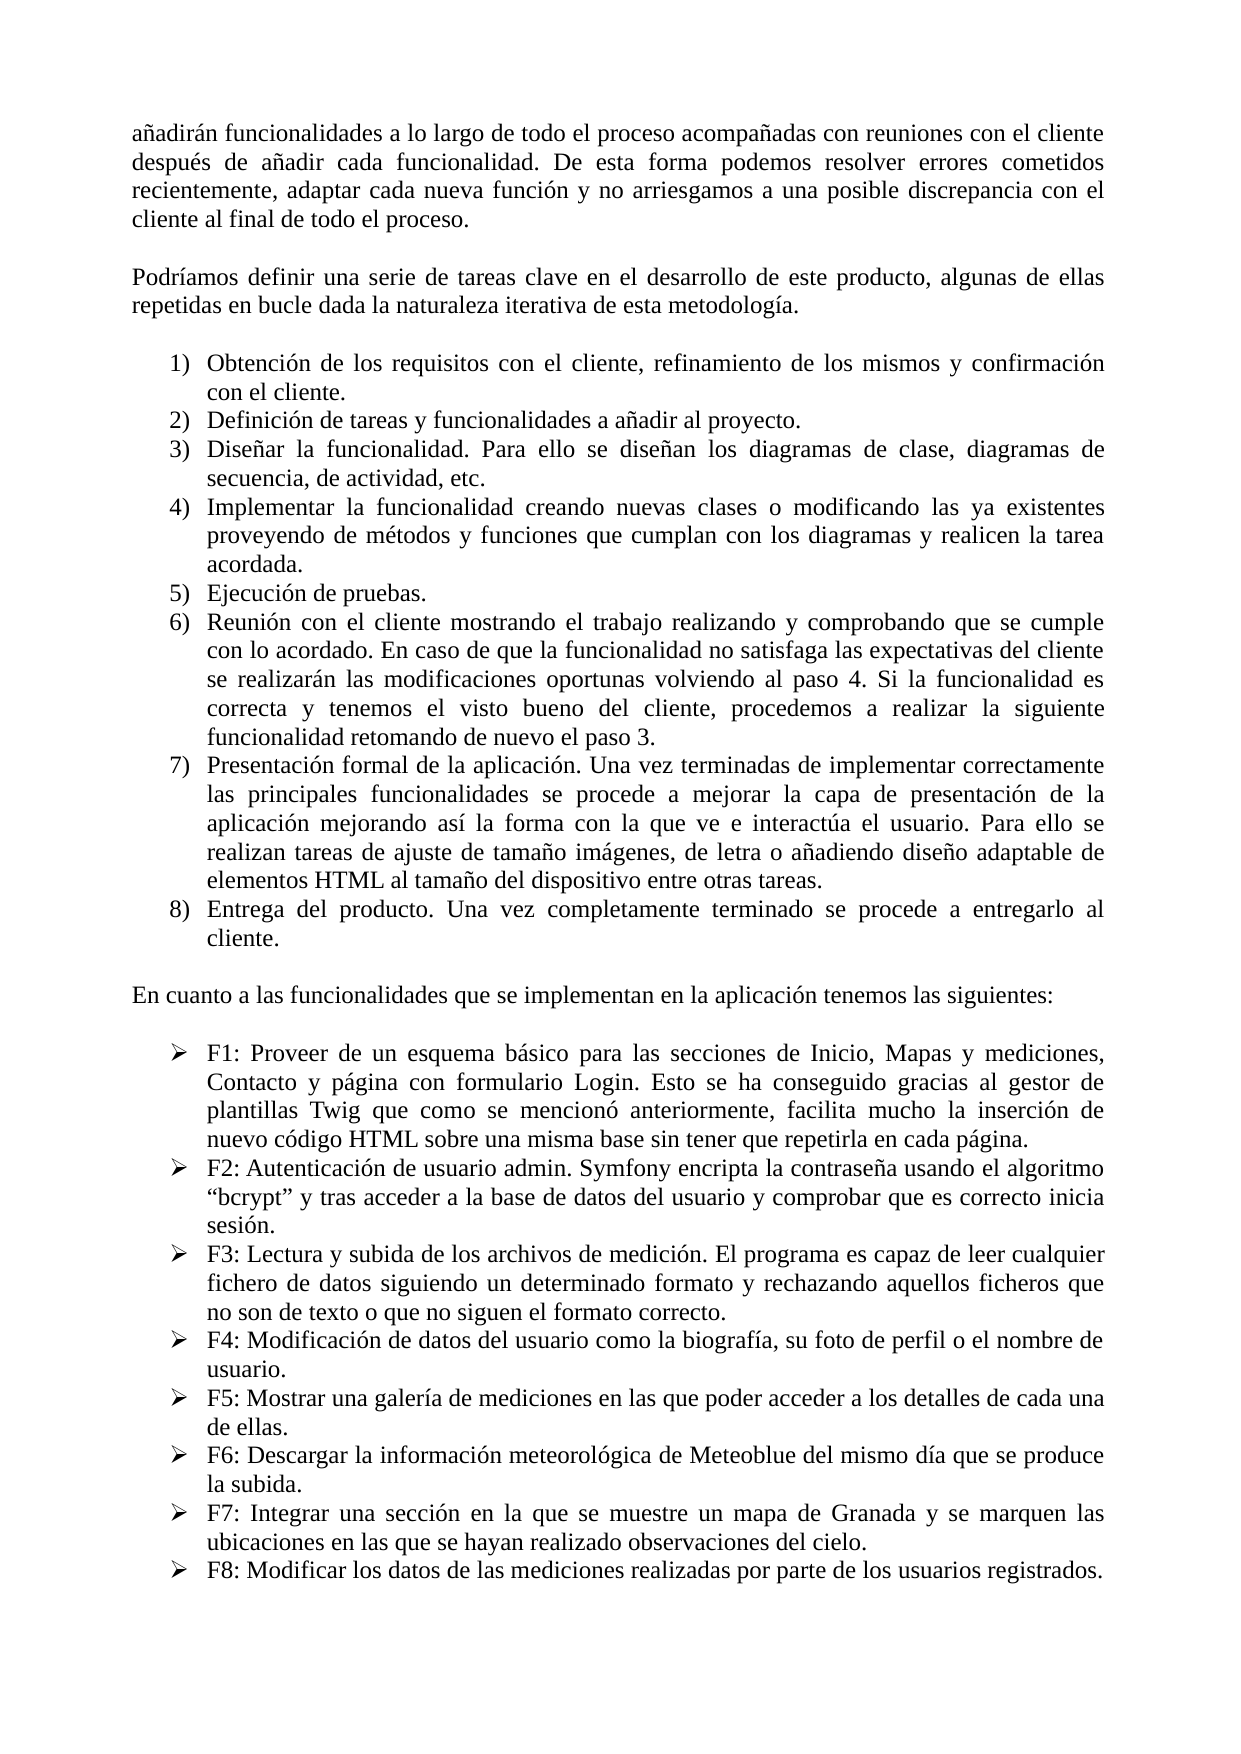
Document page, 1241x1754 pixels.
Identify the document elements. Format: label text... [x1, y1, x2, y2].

list F1: Proveer de un esquema básico para las secciones de Inicio, Mapas y mediciones, Contacto y página con formulario Login. Esto se ha conseguido gracias al gestor de plantillas Twig que como se mencionó anteriormente, facilita mucho la inserción de nuevo código HTML sobre una misma base sin tener que repetirla en cada página. [169, 1038, 1106, 1153]
list F5: Mostrar una galería de mediciones en las que poder acceder a los detalles de cada una de ellas. [169, 1383, 1106, 1441]
list F6: Descargar la información meteorológica de Meteoblue del mismo día que se produce la subida. [169, 1441, 1106, 1498]
list Presentación formal de la aplicación. Una vez terminadas de implementar correctamente las principales funcionalidades se procede a mejorar la capa de presentación de la aplicación mejorando así la forma con la que ve e interactúa el usuario. Para ello se realizan tareas de ajuste de tamaño imágenes, de letra o añadiendo diseño adaptable de elementos HTML al tamaño del dispositivo entre otras tareas. [169, 751, 1106, 894]
list F8: Modificar los datos de las mediciones realizadas por parte de los usuarios registrados. [169, 1556, 1106, 1584]
list Definición de tareas y funcionalidades a añadir al proyecto. [169, 406, 1106, 434]
list Ejecución de pruebas. [169, 578, 1106, 607]
list Implementar la funcionalidad creando nuevas clases o modificando las ya existentes proveyendo de métodos y funciones que cumplan con los diagramas y realicen la tarea acordada. [169, 492, 1106, 578]
list Entrega del producto. Una vez completamente terminado se procede a entregarlo al cliente. [169, 894, 1106, 952]
text añadirán funcionalidades a lo largo de todo el proceso acompañadas con reuniones con el cliente después de añadir cada funcionalidad. De esta forma podemos resolver errores cometidos recientemente, adaptar cada nueva función y no arriesgamos a una posible discrepancia con el cliente al final de todo el proceso. [132, 118, 1106, 233]
list Diseñar la funcionalidad. Para ello se diseñan los diagramas de clase, diagramas de secuencia, de actividad, etc. [169, 434, 1106, 492]
list Reunión con el cliente mostrando el trabajo realizando y comprobando que se cumple con lo acordado. En caso de que la funcionalidad no satisfaga las expectativas del cliente se realizarán las modificaciones oportunas volviendo al paso 4. Si la funcionalidad es correcta y tenemos el visto bueno del cliente, procedemos a realizar la siguiente funcionalidad retomando de nuevo el paso 3. [169, 607, 1106, 751]
list F7: Integrar una sección en la que se muestre un mapa de Granada y se marquen las ubicaciones en las que se hayan realizado observaciones del cielo. [169, 1498, 1106, 1556]
list F3: Lectura y subida de los archivos de medición. El programa es capaz de leer cualquier fichero de datos siguiendo un determinado formato y rechazando aquellos ficheros que no son de texto o que no siguen el formato correcto. [169, 1239, 1106, 1326]
text En cuanto a las funcionalidades que se implementan en la aplicación tenemos las siguientes: [132, 981, 1106, 1009]
list F2: Autenticación de usuario admin. Symfony encripta la contraseña usando el algoritmo “bcrypt” y tras acceder a la base de datos del usuario y comprobar que es correcto inicia sesión. [169, 1153, 1106, 1239]
list F4: Modificación de datos del usuario como la biografía, su foto de perfil o el nombre de usuario. [169, 1326, 1106, 1383]
text Podríamos definir una serie de tareas clave en el desarrollo de este producto, algunas de ellas repetidas en bucle dada la naturaleza iterativa de esta metodología. [132, 262, 1106, 319]
list Obtención de los requisitos con el cliente, refinamiento de los mismos y confirmación con el cliente. [169, 348, 1106, 406]
